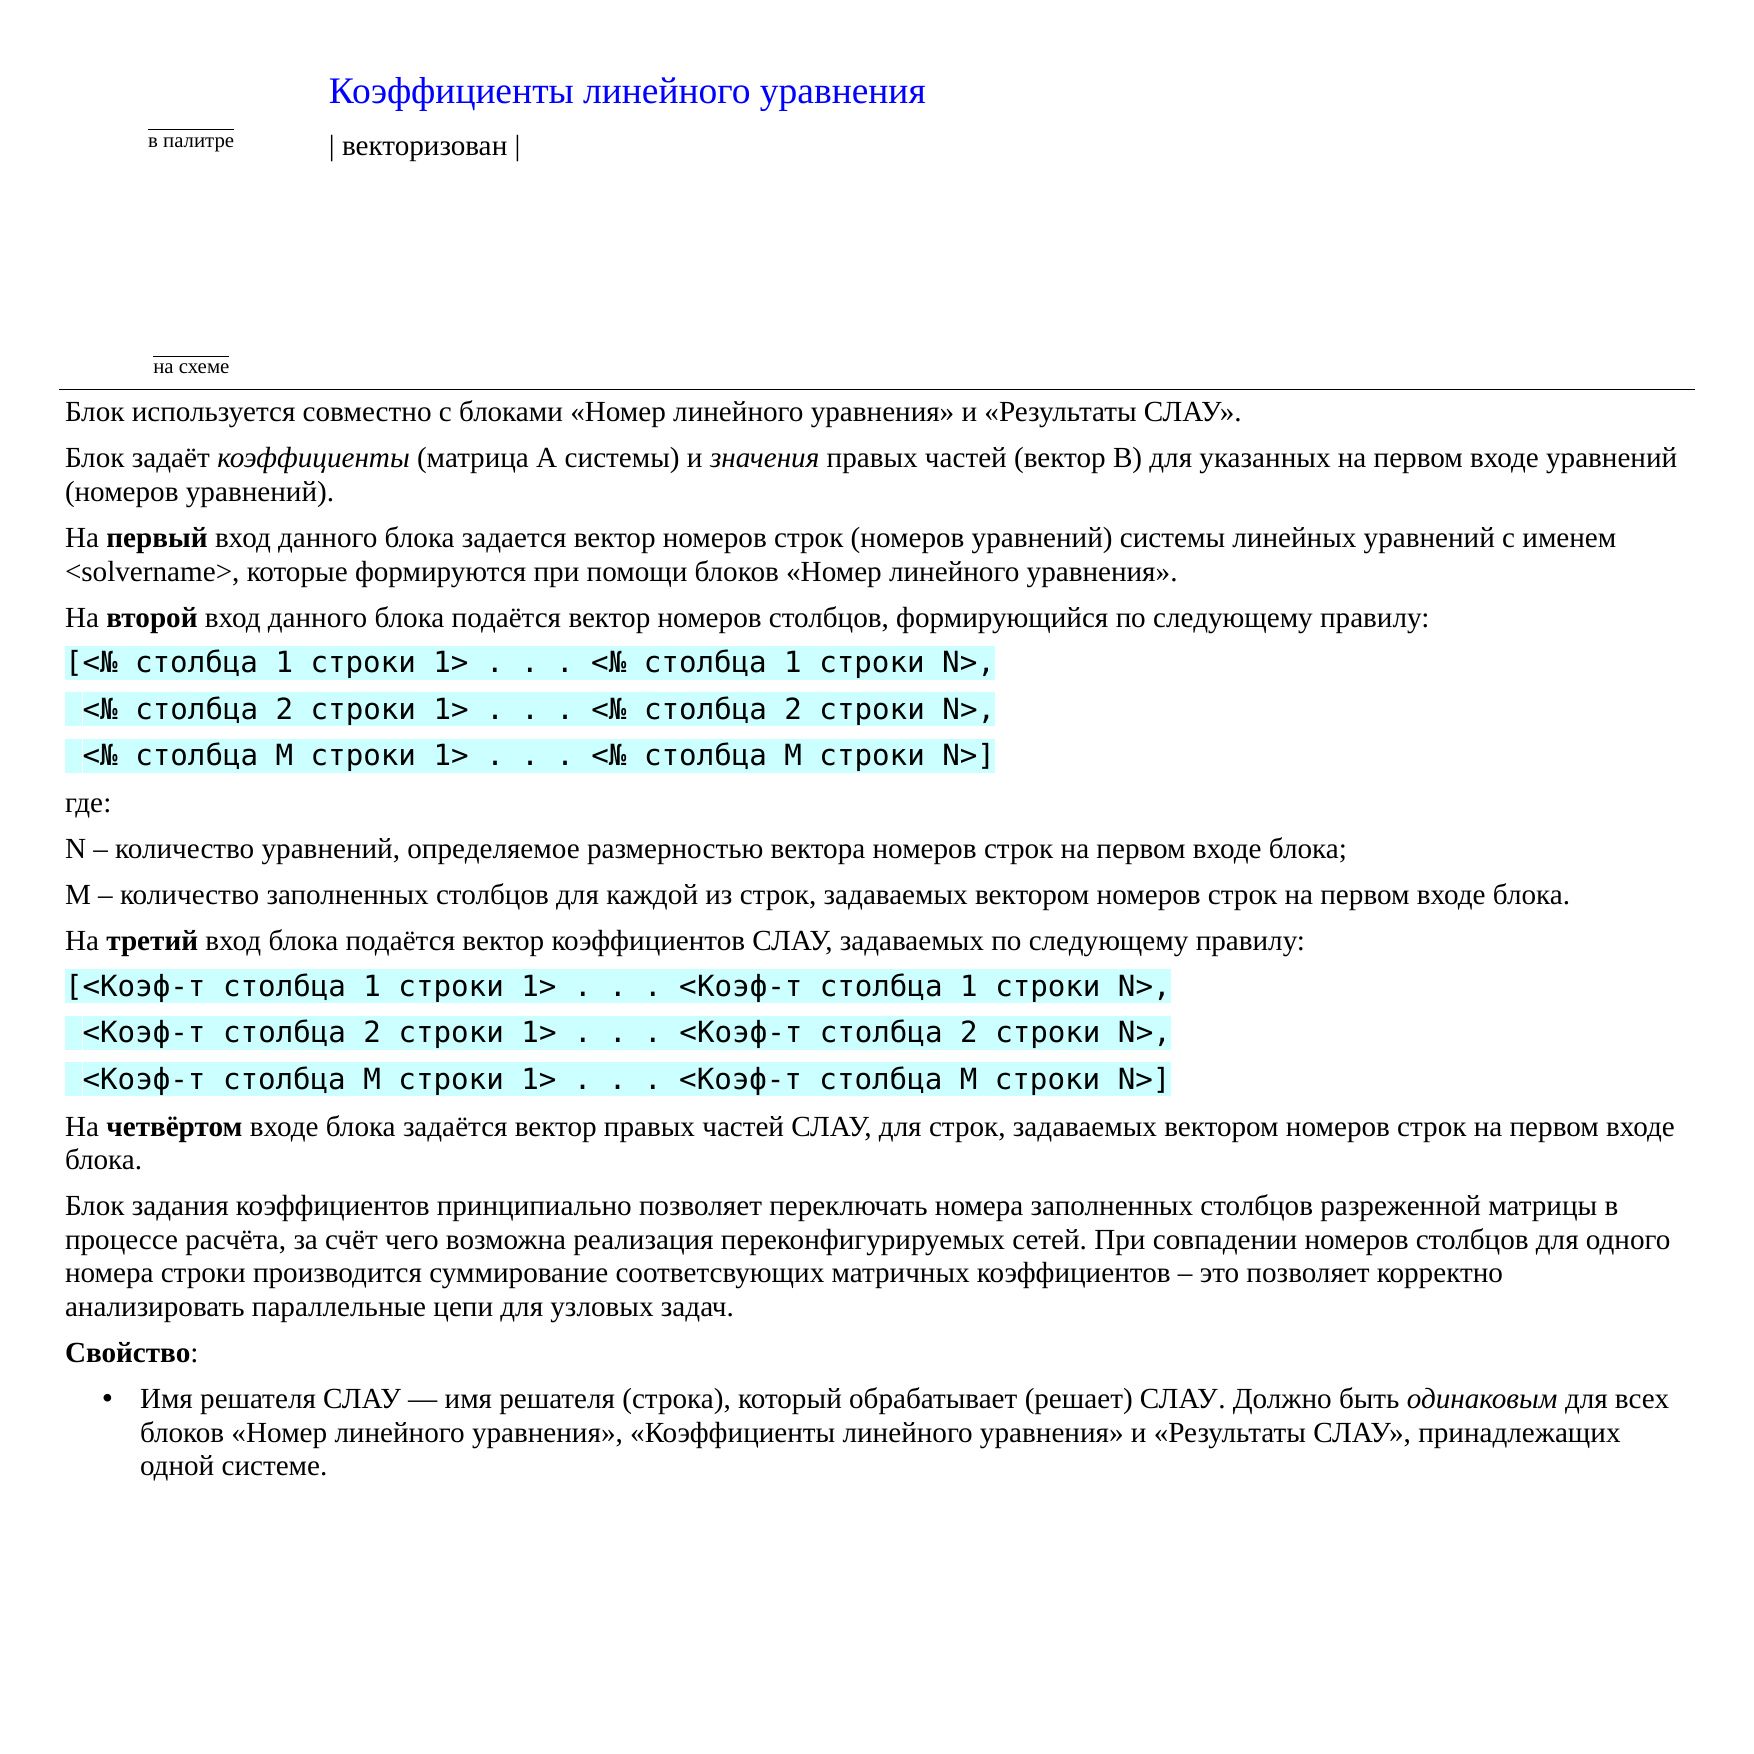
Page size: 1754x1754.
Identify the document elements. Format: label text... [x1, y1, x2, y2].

table_cell [323, 349, 1695, 389]
table_cell | векторизован | [323, 122, 1695, 179]
table_cell [323, 179, 1695, 348]
table_cell на схеме [59, 349, 323, 389]
table_header Коэффициенты линейного уравнения [323, 59, 1695, 122]
table_cell в палитре [59, 122, 323, 179]
table_header [59, 59, 323, 122]
table_cell [59, 179, 323, 348]
table_cell Блок используется совместно с блоками «Номер линейного уравнения» и «Результаты СЛАУ». Блок задаёт коэффициенты (матрица А системы) и значения правых частей (вектор В) для указанных на первом входе уравнений (номеров уравнений). На первый вход данного блока задается вектор номеров строк (номеров уравнений) системы линейных уравнений с именем <solvername>, которые формируются при помощи блоков «Номер линейного уравнения». На второй вход данного блока подаётся вектор номеров столбцов, формирующийся по следующему правилу: [<№ столбца 1 строки 1> . . . <№ столбца 1 строки N>, <№ столбца 2 строки 1> . . . <№ столбца 2 строки N>, <№ столбца M строки 1> . . . <№ столбца M строки N>] где: N – количество уравнений, определяемое размерностью вектора номеров строк на первом входе блока; M – количество заполненных столбцов для каждой из строк, задаваемых вектором номеров строк на первом входе блока. На третий вход блока подаётся вектор коэффициентов СЛАУ, задаваемых по следующему правилу: [<Коэф-т столбца 1 строки 1> . . . <Коэф-т столбца 1 строки N>, <Коэф-т столбца 2 строки 1> . . . <Коэф-т столбца 2 строки N>, <Коэф-т столбца M строки 1> . . . <Коэф-т столбца M строки N>] На четвёртом входе блока задаётся вектор правых частей СЛАУ, для строк, задаваемых вектором номеров строк на первом входе блока. Блок задания коэффициентов принципиально позволяет переключать номера заполненных столбцов разреженной матрицы в процессе расчёта, за счёт чего возможна реализация переконфигурируемых сетей. При совпадении номеров столбцов для одного номера строки производится суммирование соответсвующих матричных коэффициентов – это позволяет корректно анализировать параллельные цепи для узловых задач. Свойство: Имя решателя СЛАУ — имя решателя (строка), который обрабатывает (решает) СЛАУ. Должно быть одинаковым для всех блоков «Номер линейного уравнения», «Коэффициенты линейного уравнения» и «Результаты СЛАУ», принадлежащих одной системе. [59, 390, 1695, 1500]
